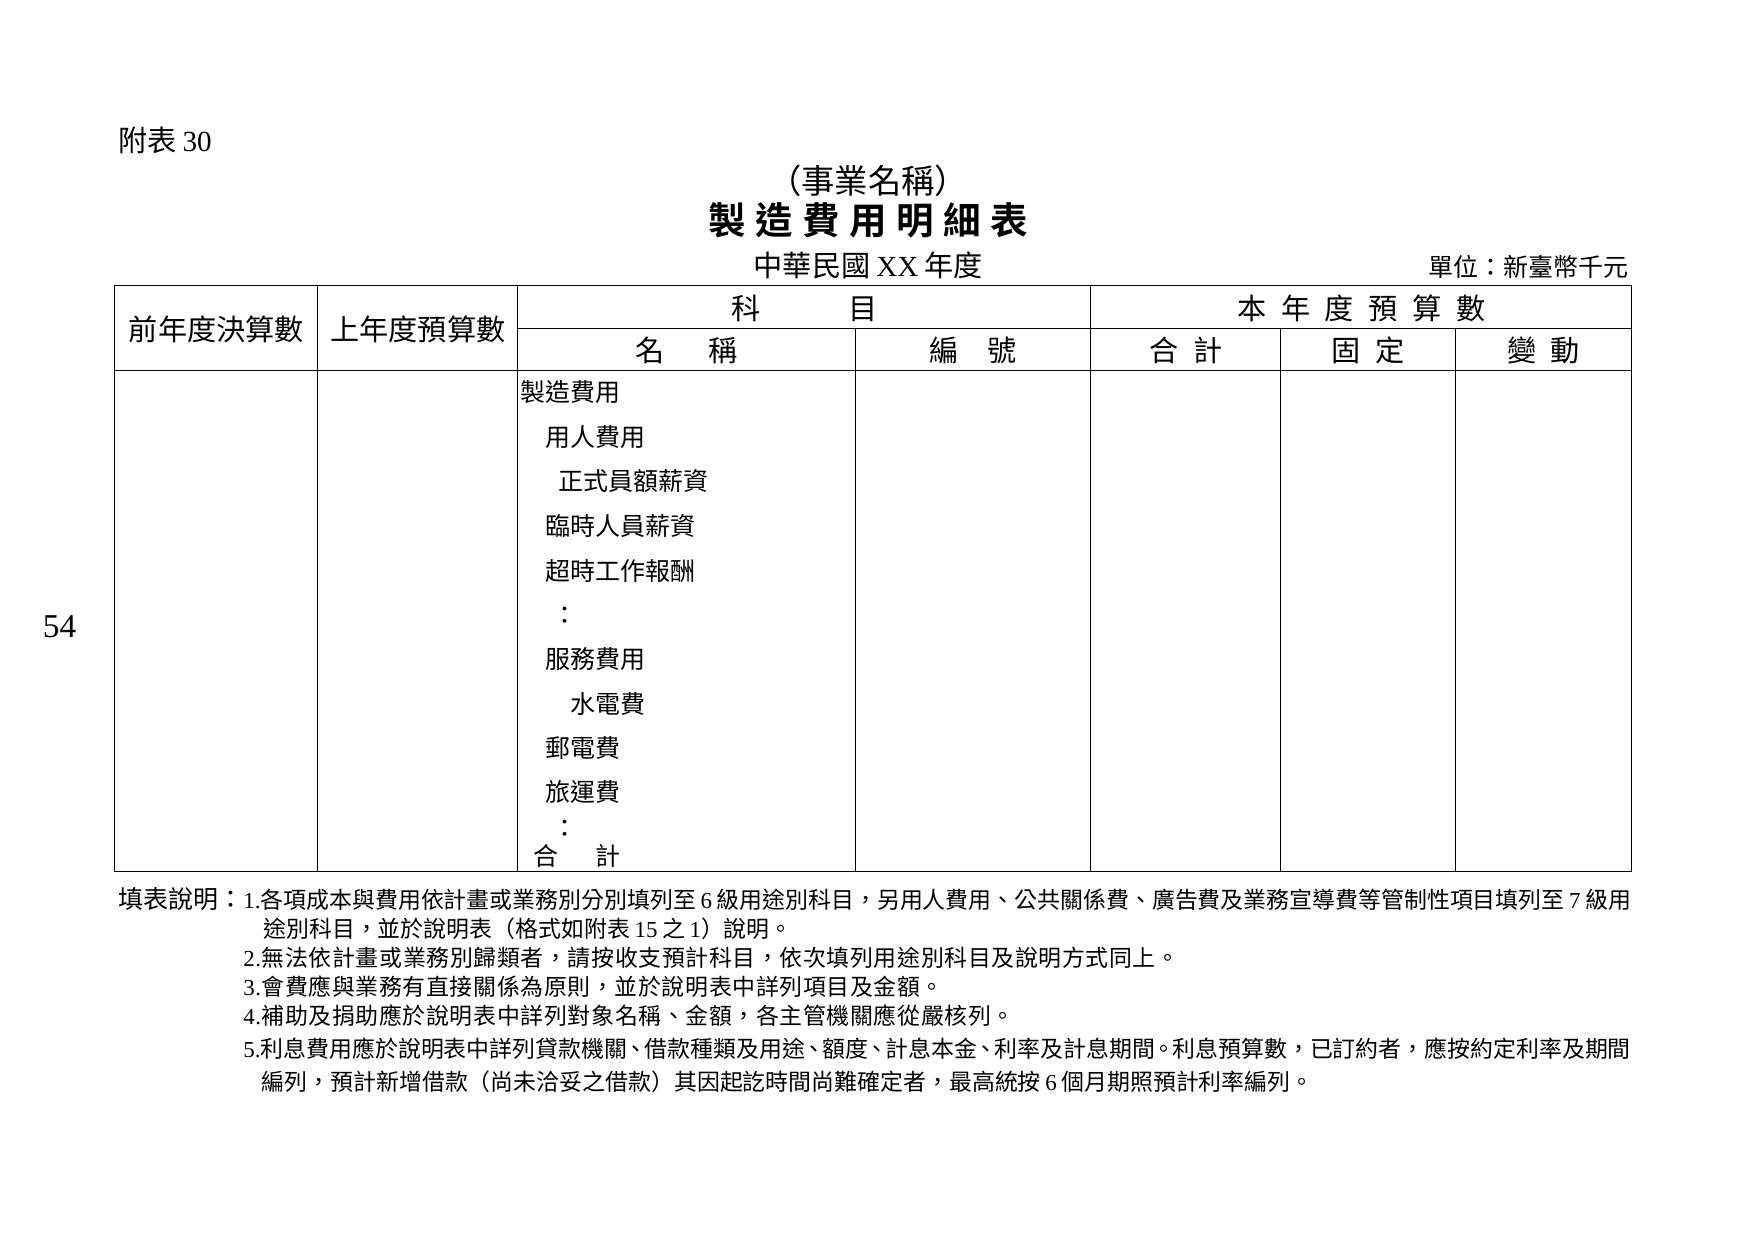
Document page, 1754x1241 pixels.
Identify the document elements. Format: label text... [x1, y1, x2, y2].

table_cell [318, 683, 517, 815]
table_cell [1281, 460, 1455, 504]
table_cell [1091, 549, 1280, 638]
table_cell 製造費用 [518, 371, 855, 415]
table_cell 單位：新臺幣千元 [1306, 243, 1631, 285]
table_cell 前年度決算數 [115, 286, 317, 370]
table_cell [193, 201, 230, 243]
table_cell [115, 460, 317, 504]
table_cell [318, 815, 517, 843]
table_cell [1456, 843, 1631, 871]
table_cell 製 造 費 用 明 細 表 [430, 201, 1306, 243]
table_cell [268, 243, 430, 285]
text 5.利息費用應於說明表中詳列貸款機關、借款種類及用途、額度、計息本金、利率及計息期間。利息預算數，已訂約者，應按約定利率及期間編列，預計新增借款（尚未洽妥之借款）其因起訖時間尚難確定者，最高統按6個月期照預計利率編列。 [243, 1031, 1631, 1097]
table_cell 編 號 [856, 329, 1090, 370]
table_cell [318, 843, 517, 871]
table_cell [1091, 415, 1280, 460]
table_cell [1281, 415, 1455, 460]
table_cell 上年度預算數 [318, 286, 517, 370]
table_cell [318, 415, 517, 460]
table_cell 正式員額薪資 [518, 460, 855, 504]
table_cell 名 稱 [518, 329, 855, 370]
table_header [380, 160, 430, 201]
table_cell [1281, 815, 1455, 843]
table_cell 臨時人員薪資 [518, 505, 855, 549]
table_cell 超時工作報酬 ： [518, 549, 855, 638]
table_header [1306, 160, 1631, 201]
text 2.無法依計畫或業務別歸類者，請按收支預計科目，依次填列用途別科目及說明方式同上。 [243, 943, 1631, 972]
table_cell ： [518, 815, 855, 843]
table_cell [1281, 683, 1455, 815]
table_cell 合 計 [1091, 329, 1280, 370]
table_cell 服務費用 [518, 638, 855, 683]
text 3.會費應與業務有直接關係為原則，並於說明表中詳列項目及金額。 [243, 972, 1631, 1001]
table_cell [1281, 843, 1455, 871]
table_cell [1091, 371, 1280, 415]
table_cell 中華民國XX年度 [430, 243, 1306, 285]
table_cell [1091, 505, 1280, 549]
table_cell [115, 549, 317, 638]
table_cell [1091, 815, 1280, 843]
table_cell [1456, 371, 1631, 415]
table_cell 固 定 [1281, 329, 1455, 370]
table_cell [115, 415, 317, 460]
table_header （事業名稱） [430, 160, 1306, 201]
table_cell [115, 638, 317, 683]
table_cell [1281, 638, 1455, 683]
table_cell [115, 683, 317, 815]
table_cell 用人費用 [518, 415, 855, 460]
table_cell [1091, 638, 1280, 683]
table_cell [380, 201, 430, 243]
table_cell [115, 815, 317, 843]
table_cell [318, 638, 517, 683]
table_cell [1091, 683, 1280, 815]
table_cell [318, 460, 517, 504]
table_cell [318, 505, 517, 549]
table_cell [318, 549, 517, 638]
table_cell [1456, 505, 1631, 549]
table_header [268, 160, 380, 201]
table_cell 科 目 [518, 286, 1090, 327]
table_cell [1456, 638, 1631, 683]
table_header [115, 160, 193, 201]
subtitle 附表30 [118, 118, 1636, 160]
table_cell [115, 505, 317, 549]
table_cell 本 年 度 預 算 數 [1091, 286, 1631, 327]
table_cell [1456, 815, 1631, 843]
text 4.補助及捐助應於說明表中詳列對象名稱、金額，各主管機關應從嚴核列。 [243, 1001, 1631, 1031]
table_cell [1306, 201, 1631, 243]
table_cell [1091, 460, 1280, 504]
table_cell 合 計 [518, 843, 855, 871]
table_cell [1456, 460, 1631, 504]
table_cell [1281, 505, 1455, 549]
table_cell [1281, 549, 1455, 638]
table_cell [115, 371, 317, 415]
table_cell [1456, 415, 1631, 460]
table_cell [230, 201, 268, 243]
table_cell [318, 371, 517, 415]
table_cell [115, 243, 268, 285]
table_cell [856, 371, 1090, 871]
table_cell [1456, 683, 1631, 815]
table_cell [1456, 549, 1631, 638]
table_cell [268, 201, 380, 243]
table_cell 水電費 郵電費 旅運費 [518, 683, 855, 815]
table_cell [115, 843, 317, 871]
text 填表說明：1.各項成本與費用依計畫或業務別分別填列至6級用途別科目，另用人費用、公共關係費、廣告費及業務宣導費等管制性項目填列至7級用途別科目，並於說明表（格式如附表15之1）說明。 [118, 885, 1631, 943]
table_cell [1091, 843, 1280, 871]
table_header [193, 160, 268, 201]
table_cell [1281, 371, 1455, 415]
table_cell [115, 201, 193, 243]
table_cell 變 動 [1456, 329, 1631, 370]
